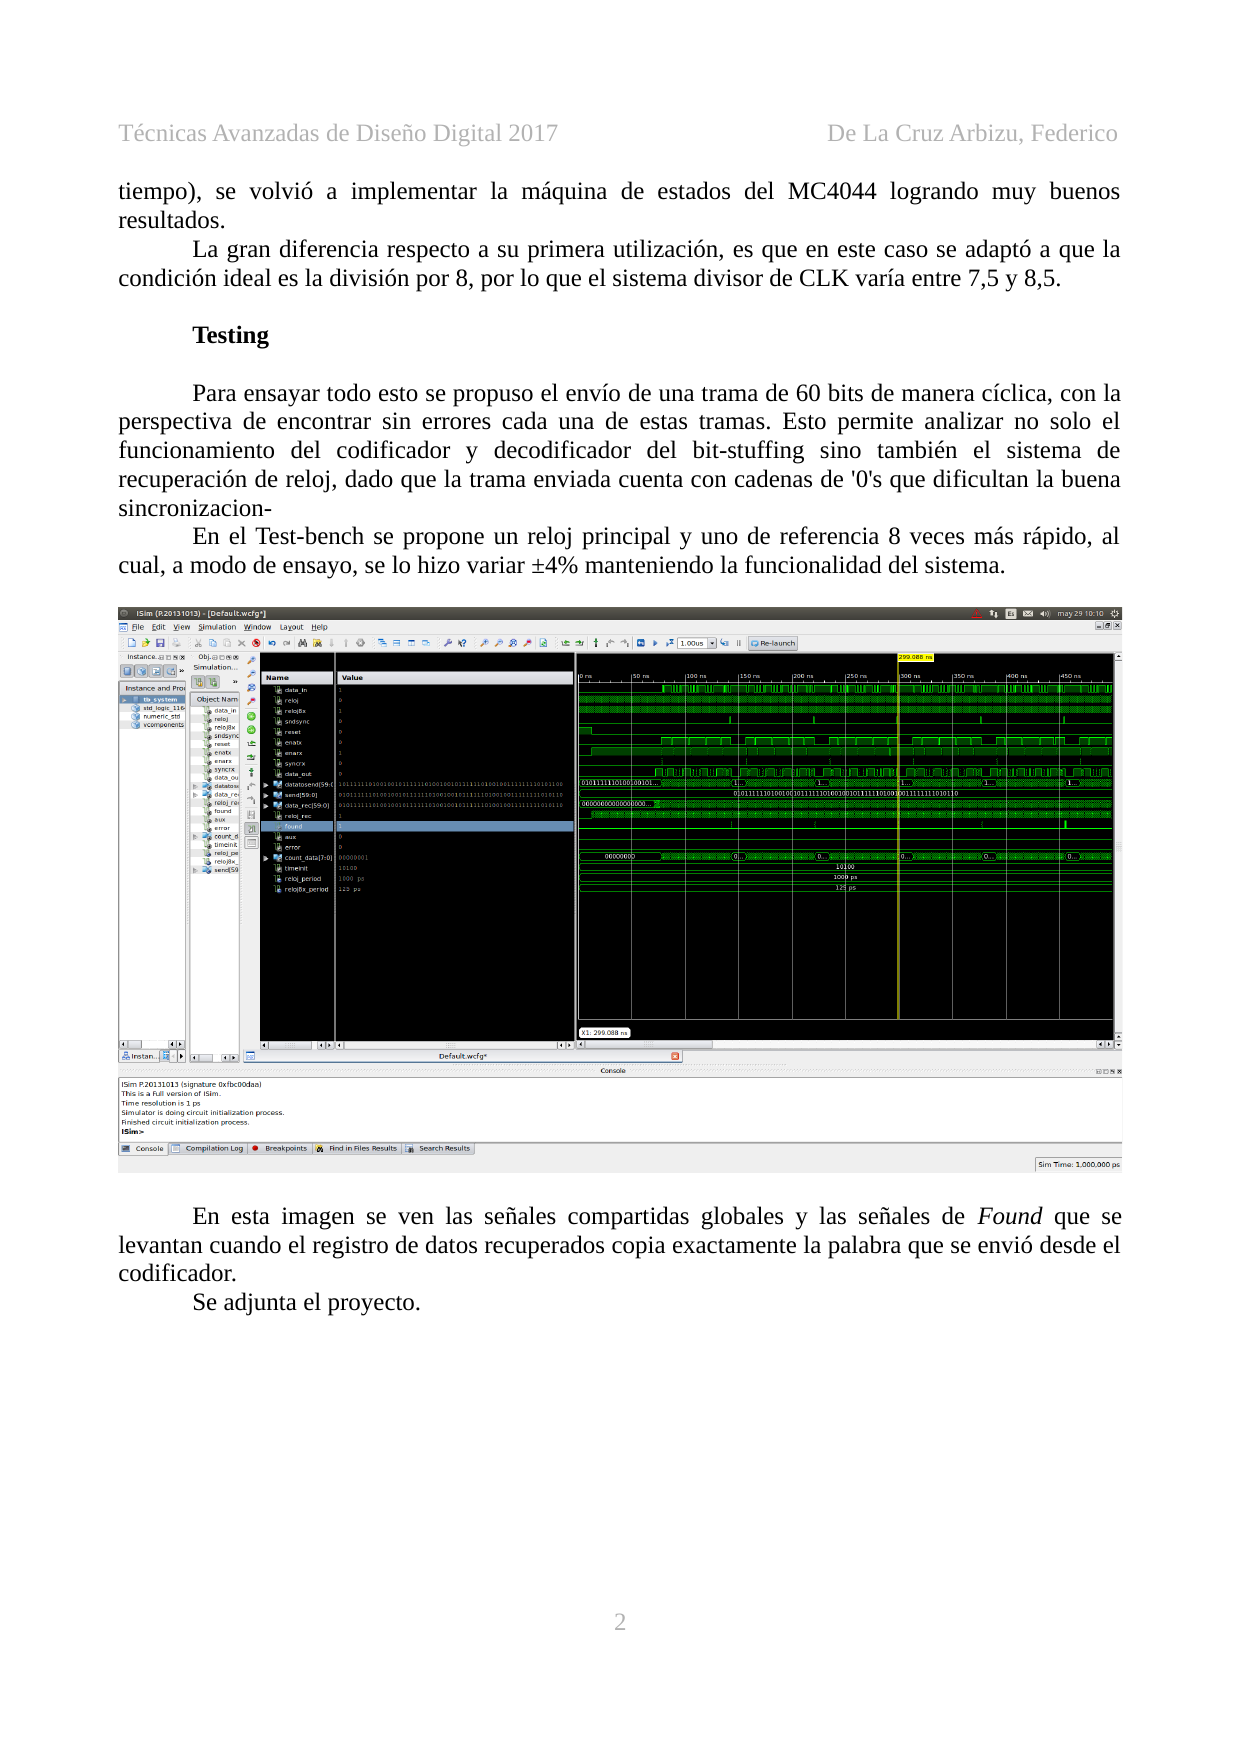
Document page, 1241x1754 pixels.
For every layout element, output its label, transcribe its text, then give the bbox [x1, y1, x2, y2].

text tiempo), se volvió a implementar la máquina de estados del MC4044 logrando muy buenos resultados. [118, 176, 1122, 234]
text Se adjunta el proyecto. [118, 1287, 1122, 1316]
text En el Test-bench se propone un reloj principal y uno de referencia 8 veces más rápido, al cual, a modo de ensayo, se lo hizo variar ±4% manteniendo la funcionalidad del sistema. [118, 521, 1122, 579]
text Testing [118, 320, 1122, 349]
picture [118, 607, 1123, 1173]
text La gran diferencia respecto a su primera utilización, es que en este caso se adaptó a que la condición ideal es la división por 8, por lo que el sistema divisor de CLK varía entre 7,5 y 8,5. [118, 234, 1122, 291]
text Para ensayar todo esto se propuso el envío de una trama de 60 bits de manera cíclica, con la perspectiva de encontrar sin errores cada una de estas tramas. Esto permite analizar no solo el funcionamiento del codificador y decodificador del bit-stuffing sino también el sistema de recuperación de reloj, dado que la trama enviada cuenta con cadenas de '0's que dificultan la buena sincronizacion- [118, 378, 1122, 521]
text En esta imagen se ven las señales compartidas globales y las señales de Found que se levantan cuando el registro de datos recuperados copia exactamente la palabra que se envió desde el codificador. [118, 1201, 1122, 1287]
